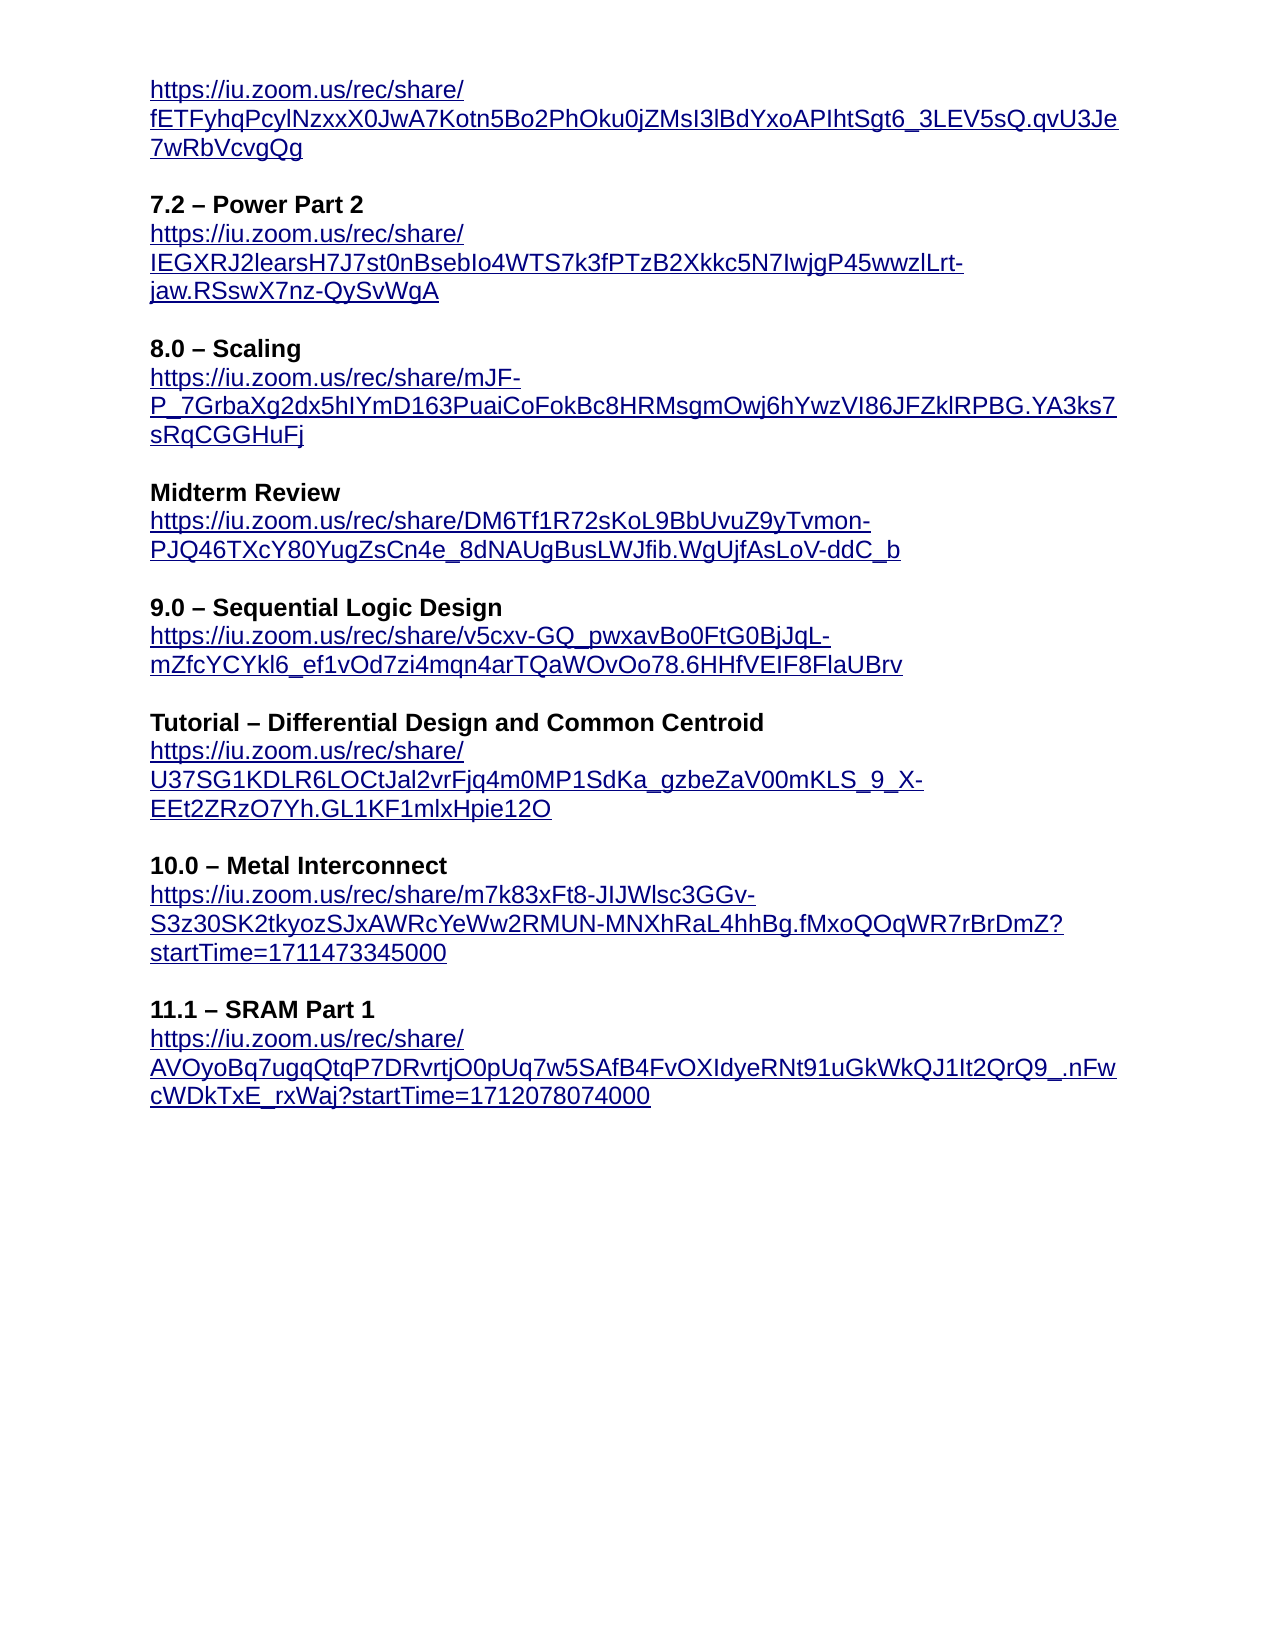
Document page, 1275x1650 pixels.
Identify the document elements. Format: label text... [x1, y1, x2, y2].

text https://iu.zoom.us/rec/share/U37SG1KDLR6LOCtJal2vrFjq4m0MP1SdKa_gzbeZaV00mKLS_9_X-EEt2ZRzO7Yh.GL1KF1mlxHpie12O [150, 736, 1125, 822]
text https://iu.zoom.us/rec/share/DM6Tf1R72sKoL9BbUvuZ9yTvmon-PJQ46TXcY80YugZsCn4e_8dNAUgBusLWJfib.WgUjfAsLoV-ddC_b [150, 506, 1125, 564]
text https://iu.zoom.us/rec/share/v5cxv-GQ_pwxavBo0FtG0BjJqL-mZfcYCYkl6_ef1vOd7zi4mqn4arTQaWOvOo78.6HHfVEIF8FlaUBrv [150, 621, 1125, 679]
text https://iu.zoom.us/rec/share/IEGXRJ2learsH7J7st0nBsebIo4WTS7k3fPTzB2Xkkc5N7IwjgP45wwzlLrt-jaw.RSswX7nz-QySvWgA [150, 219, 1125, 305]
text https://iu.zoom.us/rec/share/fETFyhqPcylNzxxX0JwA7Kotn5Bo2PhOku0jZMsI3lBdYxoAPIhtSgt6_3LEV5sQ.qvU3Je7wRbVcvgQg [150, 75, 1125, 161]
text https://iu.zoom.us/rec/share/m7k83xFt8-JIJWlsc3GGv-S3z30SK2tkyozSJxAWRcYeWw2RMUN-MNXhRaL4hhBg.fMxoQOqWR7rBrDmZ?startTime=1711473345000 [150, 880, 1125, 966]
text 11.1 – SRAM Part 1 [150, 995, 1125, 1024]
text https://iu.zoom.us/rec/share/mJF-P_7GrbaXg2dx5hIYmD163PuaiCoFokBc8HRMsgmOwj6hYwzVI86JFZklRPBG.YA3ks7sRqCGGHuFj [150, 362, 1125, 449]
text https://iu.zoom.us/rec/share/AVOyoBq7ugqQtqP7DRvrtjO0pUq7w5SAfB4FvOXIdyeRNt91uGkWkQJ1It2QrQ9_.nFwcWDkTxE_rxWaj?startTime=1712078074000 [150, 1024, 1125, 1110]
text 7.2 – Power Part 2 [150, 190, 1125, 219]
text 10.0 – Metal Interconnect [150, 851, 1125, 880]
text 9.0 – Sequential Logic Design [150, 592, 1125, 621]
text Midterm Review [150, 477, 1125, 506]
text 8.0 – Scaling [150, 334, 1125, 362]
text Tutorial – Differential Design and Common Centroid [150, 707, 1125, 736]
